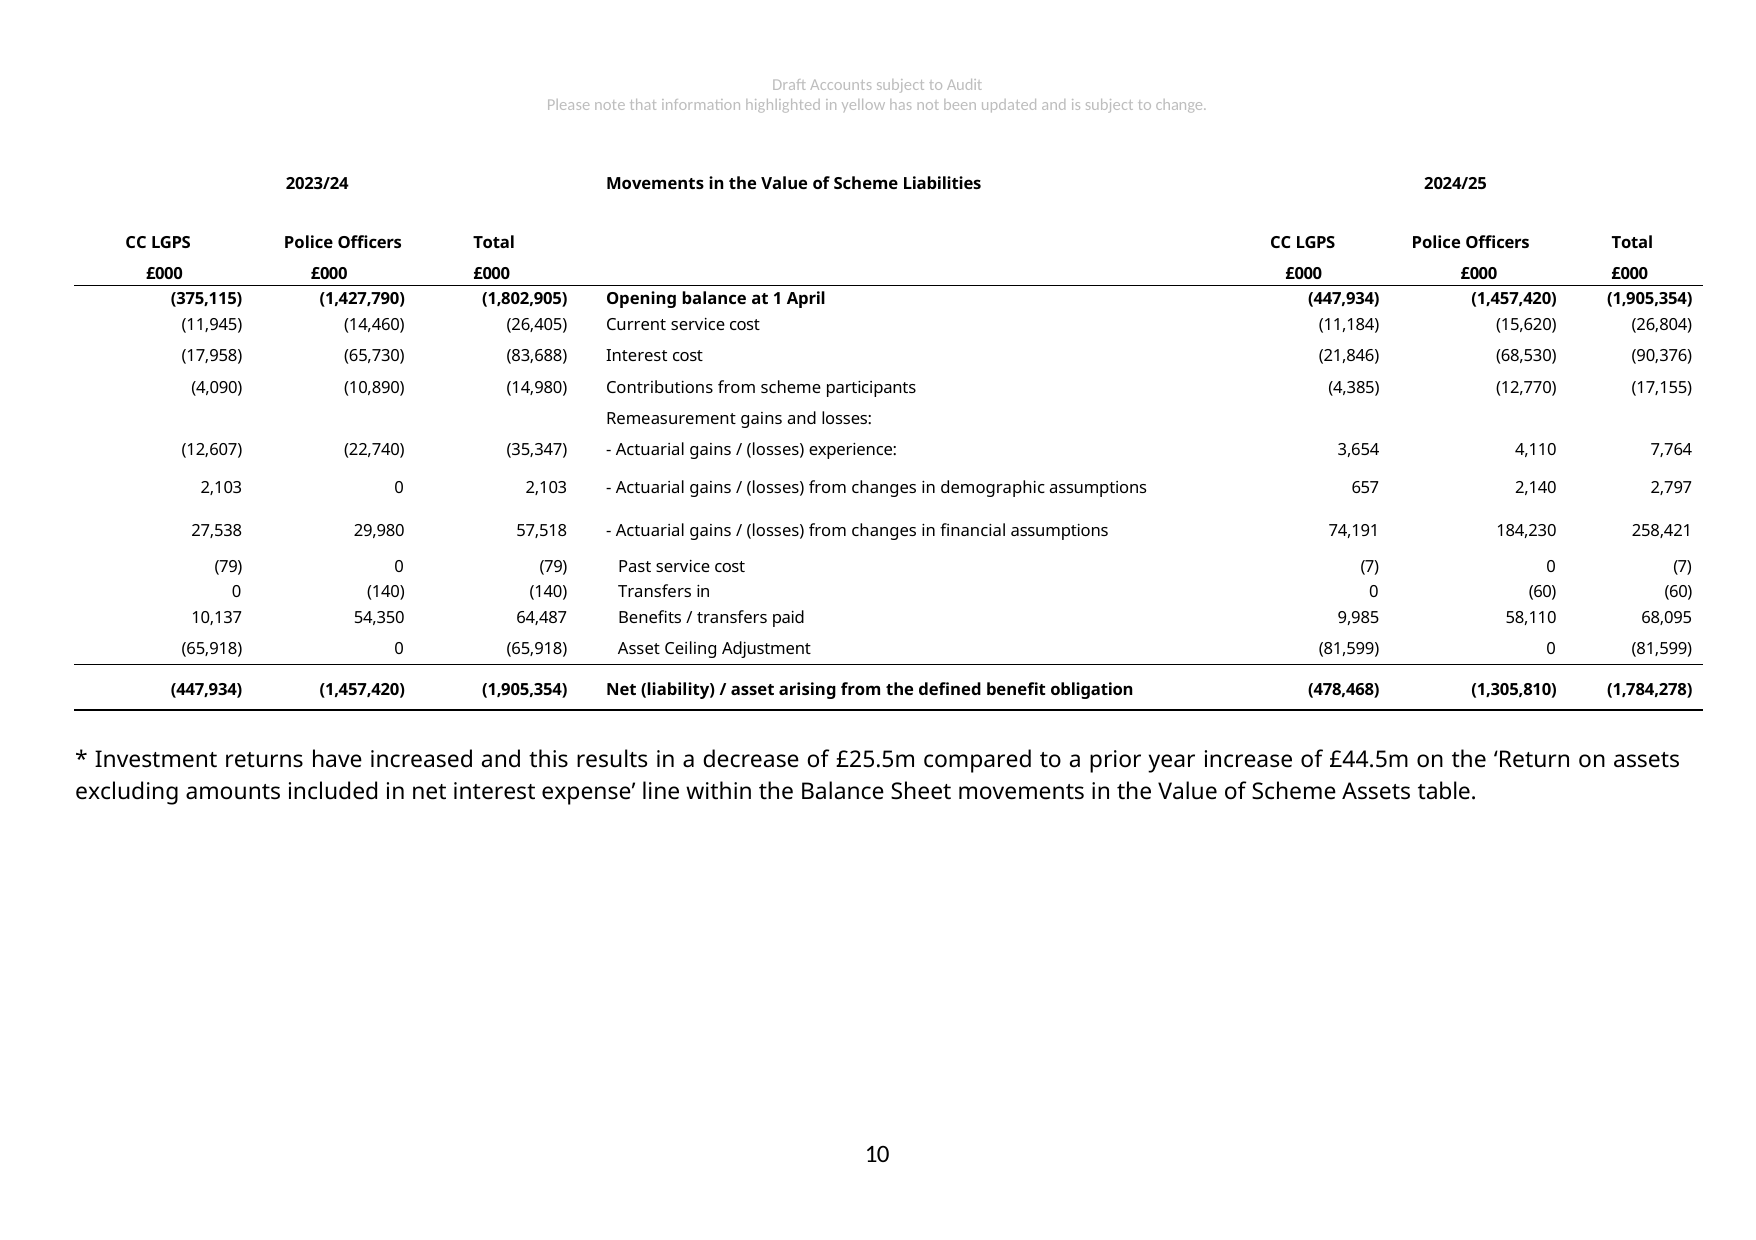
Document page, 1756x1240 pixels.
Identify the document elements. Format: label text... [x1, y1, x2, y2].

table_header [74, 172, 254, 212]
table_cell (21,846) [1246, 339, 1396, 370]
table_cell (1,457,420) [1396, 286, 1568, 309]
table_cell - Actuarial gains / (losses) from changes in financial assumptions [587, 507, 1246, 547]
table_header 2023/24 [255, 172, 429, 212]
table_cell 68,095 [1568, 603, 1703, 631]
table_cell CC LGPS [1246, 212, 1396, 258]
table_cell - Actuarial gains / (losses) from changes in demographic assumptions [587, 467, 1246, 507]
table_cell (65,918) [429, 631, 587, 663]
table_cell 10,137 [74, 603, 254, 631]
table_cell Contributions from scheme participants [587, 370, 1246, 401]
table_cell [1396, 401, 1568, 432]
table_cell (12,770) [1396, 370, 1568, 401]
table_cell 2,103 [429, 467, 587, 507]
table_cell (26,804) [1568, 310, 1703, 338]
table_cell (22,740) [255, 432, 429, 467]
table_cell 7,764 [1568, 432, 1703, 467]
table_cell Benefits / transfers paid [587, 603, 1246, 631]
table_cell (1,305,810) [1396, 665, 1568, 709]
table_cell 54,350 [255, 603, 429, 631]
table_cell £000 [74, 258, 254, 285]
table_cell Police Officers [1396, 212, 1568, 258]
table_cell (26,405) [429, 310, 587, 338]
table_cell (10,890) [255, 370, 429, 401]
table_cell (7) [1568, 547, 1703, 577]
table_cell 29,980 [255, 507, 429, 547]
table_cell (60) [1568, 577, 1703, 603]
table_cell (90,376) [1568, 339, 1703, 370]
table_cell 57,518 [429, 507, 587, 547]
table_cell (11,945) [74, 310, 254, 338]
table_cell [429, 401, 587, 432]
table_header [1246, 172, 1396, 212]
table_cell 9,985 [1246, 603, 1396, 631]
table_cell (17,155) [1568, 370, 1703, 401]
table_cell £000 [255, 258, 429, 285]
table_cell (140) [255, 577, 429, 603]
table_cell (12,607) [74, 432, 254, 467]
table_header 2024/25 [1396, 172, 1568, 212]
table_cell (375,115) [74, 286, 254, 309]
table_cell £000 [1568, 258, 1703, 285]
table_cell [74, 401, 254, 432]
table_cell 0 [1396, 631, 1568, 663]
table_cell (1,457,420) [255, 665, 429, 709]
table_cell (1,427,790) [255, 286, 429, 309]
table_cell 4,110 [1396, 432, 1568, 467]
table_cell (79) [429, 547, 587, 577]
table_cell Interest cost [587, 339, 1246, 370]
table_cell Remeasurement gains and losses: [587, 401, 1246, 432]
table_cell (447,934) [1246, 286, 1396, 309]
table_header [429, 172, 587, 212]
table_cell (1,802,905) [429, 286, 587, 309]
table_cell (65,918) [74, 631, 254, 663]
table_cell Current service cost [587, 310, 1246, 338]
table_cell (4,385) [1246, 370, 1396, 401]
table_cell Net (liability) / asset arising from the defined benefit obligation [587, 665, 1246, 709]
table_cell (35,347) [429, 432, 587, 467]
table_cell 58,110 [1396, 603, 1568, 631]
table_cell 258,421 [1568, 507, 1703, 547]
table_cell [255, 401, 429, 432]
table_cell [1568, 401, 1703, 432]
table_header [1568, 172, 1703, 212]
table_cell Transfers in [587, 577, 1246, 603]
table_cell 27,538 [74, 507, 254, 547]
table_cell (17,958) [74, 339, 254, 370]
table_cell (140) [429, 577, 587, 603]
table_cell [587, 212, 1246, 258]
table_cell - Actuarial gains / (losses) experience: [587, 432, 1246, 467]
table_cell (65,730) [255, 339, 429, 370]
table_cell 0 [255, 467, 429, 507]
table_cell £000 [1396, 258, 1568, 285]
table_cell Total [1568, 212, 1703, 258]
table_cell (14,980) [429, 370, 587, 401]
table_cell (83,688) [429, 339, 587, 370]
table_cell Past service cost [587, 547, 1246, 577]
table_cell (447,934) [74, 665, 254, 709]
table_cell (4,090) [74, 370, 254, 401]
table_cell (1,784,278) [1568, 665, 1703, 709]
table_cell 2,797 [1568, 467, 1703, 507]
table_cell 64,487 [429, 603, 587, 631]
table_cell £000 [429, 258, 587, 285]
table_cell 184,230 [1396, 507, 1568, 547]
table_cell 657 [1246, 467, 1396, 507]
table_cell 74,191 [1246, 507, 1396, 547]
table_cell 2,103 [74, 467, 254, 507]
table_cell (60) [1396, 577, 1568, 603]
table_cell (11,184) [1246, 310, 1396, 338]
table_cell 0 [255, 631, 429, 663]
table_cell (79) [74, 547, 254, 577]
table_cell 0 [74, 577, 254, 603]
table_cell Opening balance at 1 April [587, 286, 1246, 309]
table_cell (14,460) [255, 310, 429, 338]
table_cell (81,599) [1246, 631, 1396, 663]
text * Investment returns have increased and this results in a decrease of £25.5m compared to a prior year increase of £44.5m on the ‘Return on assets excluding amounts included in net interest expense’ line within the Balance Sheet movements in the Value of Scheme Assets table. [75, 743, 1681, 806]
table_header Movements in the Value of Scheme Liabilities [587, 172, 1246, 212]
table_cell (1,905,354) [429, 665, 587, 709]
table_cell (7) [1246, 547, 1396, 577]
table_cell £000 [1246, 258, 1396, 285]
table_cell [587, 258, 1246, 285]
table_cell (15,620) [1396, 310, 1568, 338]
table_cell (81,599) [1568, 631, 1703, 663]
table_cell 0 [1246, 577, 1396, 603]
table_cell (478,468) [1246, 665, 1396, 709]
table_cell 3,654 [1246, 432, 1396, 467]
table_cell 0 [255, 547, 429, 577]
table_cell Asset Ceiling Adjustment [587, 631, 1246, 663]
table_cell Total [429, 212, 587, 258]
table_cell CC LGPS [74, 212, 254, 258]
table_cell 2,140 [1396, 467, 1568, 507]
table_cell 0 [1396, 547, 1568, 577]
table_cell (68,530) [1396, 339, 1568, 370]
table_cell Police Officers [255, 212, 429, 258]
table_cell (1,905,354) [1568, 286, 1703, 309]
table_cell [1246, 401, 1396, 432]
